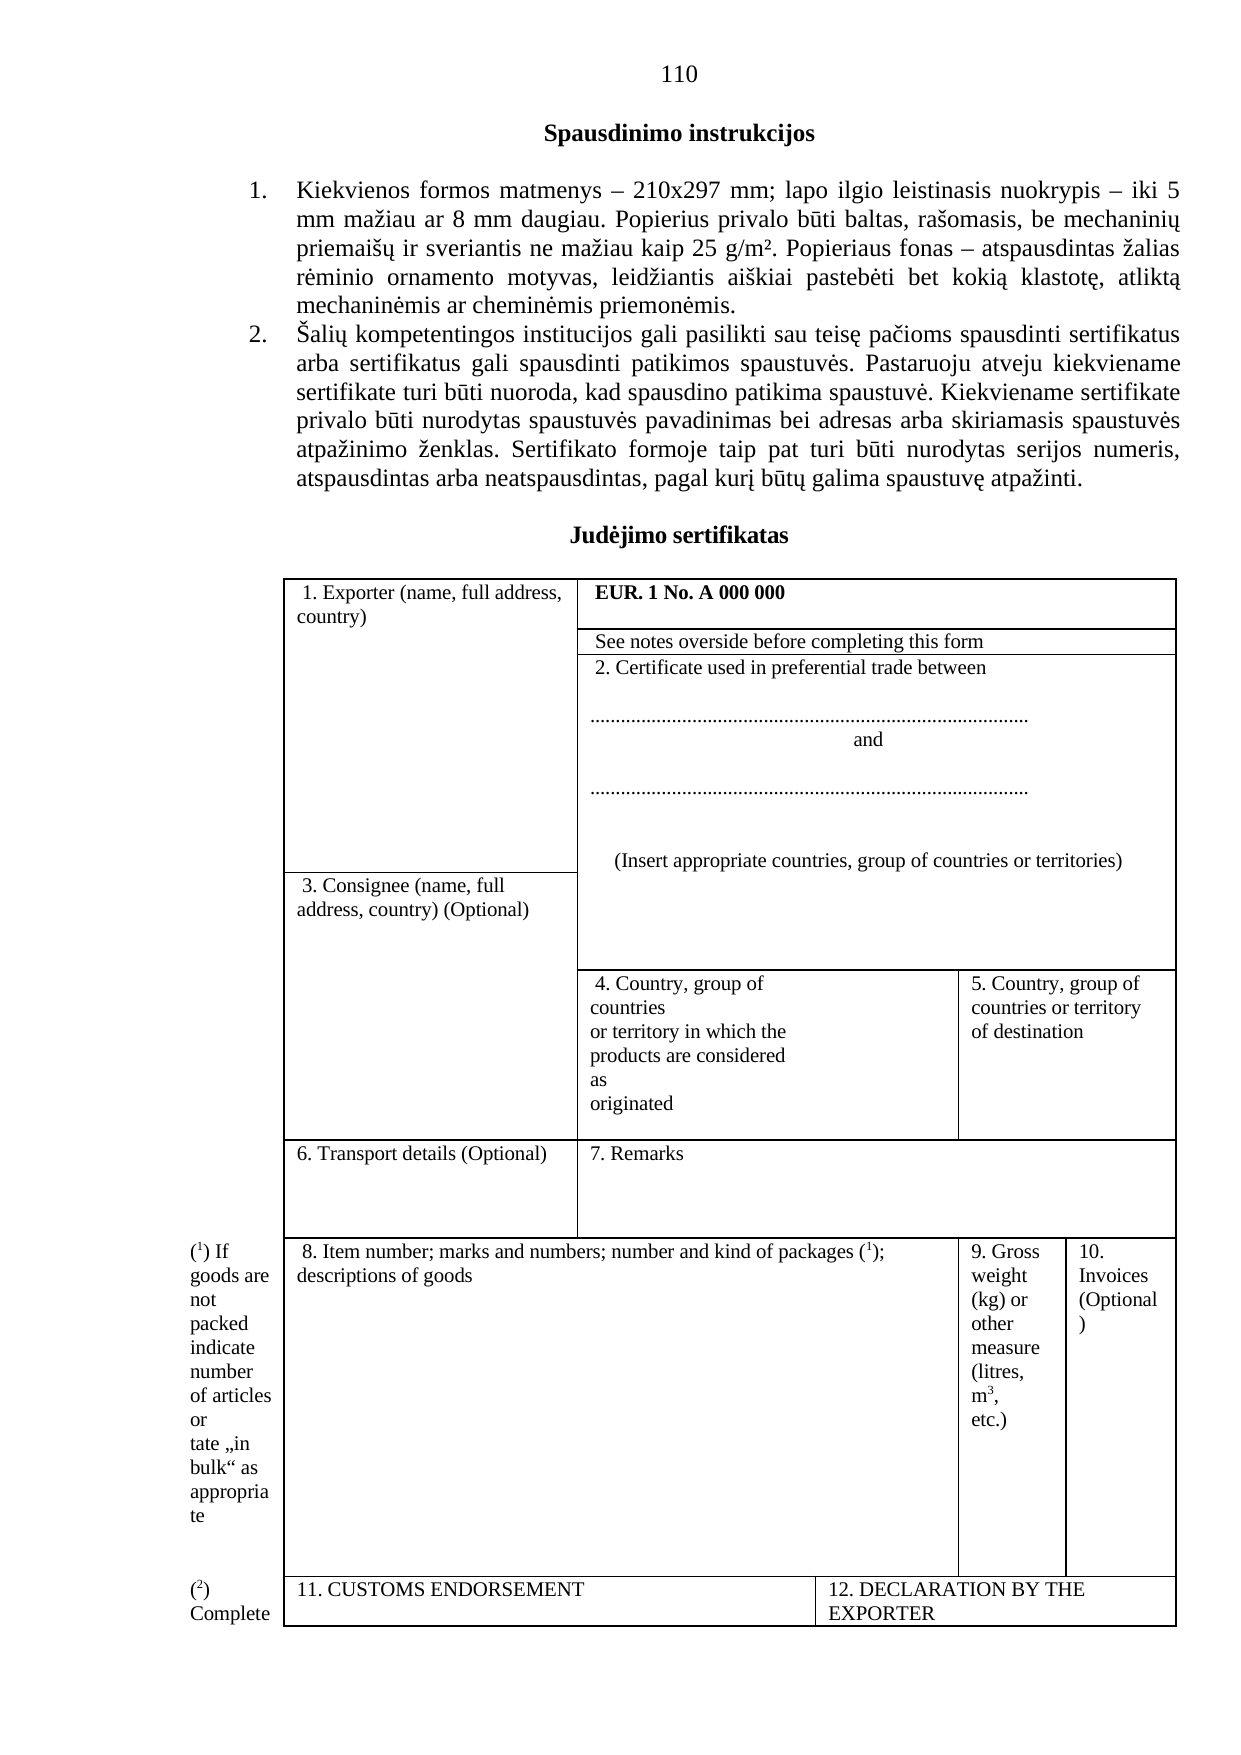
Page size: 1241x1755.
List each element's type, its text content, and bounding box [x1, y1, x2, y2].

table_cell [285, 628, 577, 653]
table_cell 12. DECLARATION BY THE EXPORTER [816, 1577, 1175, 1625]
table_cell [1066, 1141, 1175, 1189]
table_cell [1177, 654, 1181, 872]
table_cell [1066, 1213, 1175, 1237]
table_cell 9. Gross weight (kg) or other measure (litres, m3, etc.) [959, 1239, 1065, 1576]
table_header [1177, 578, 1181, 628]
table_cell 10. Invoices (Optional) [1067, 1239, 1175, 1576]
table_cell [959, 1213, 1066, 1237]
table_cell 11. CUSTOMS ENDORSEMENT [285, 1577, 815, 1625]
table_cell [177, 872, 283, 921]
table_header EUR. 1 No. A 000 000 [578, 580, 1175, 628]
table_cell 3. Consignee (name, full address, country) (Optional) [285, 873, 577, 921]
text 1. Kiekvienos formos matmenys – 210x297 mm; lapo ilgio leistinasis nuokrypis – iki 5 mm mažiau ar 8 mm daugiau. Popierius privalo būti baltas, rašomasis, be mechaninių priemaišų ir sveriantis ne mažiau kaip 25 g/m². Popieriaus fonas – atspausdintas žalias rėminio ornamento motyvas, leidžiantis aiškiai pastebėti bet kokią klastotę, atliktą mechaninėmis ar cheminėmis priemonėmis. [248, 176, 1181, 319]
table_cell [1177, 945, 1181, 969]
table_cell [1177, 969, 1181, 1139]
table_cell [177, 1213, 283, 1237]
table_cell [177, 654, 283, 872]
table_cell [177, 628, 283, 653]
table_cell [285, 945, 577, 969]
table_cell [1177, 921, 1181, 945]
table_cell [177, 1139, 283, 1189]
table_cell [578, 945, 1175, 969]
table_cell [285, 969, 577, 1139]
table_cell [177, 969, 283, 1139]
text Spausdinimo instrukcijos [177, 118, 1181, 147]
table_cell (2) Complete [177, 1576, 283, 1625]
table_cell See notes overside before completing this form [578, 630, 1175, 653]
table_header 1. Exporter (name, full address, country) [285, 580, 577, 628]
table_cell [959, 1189, 1066, 1213]
table_cell 8. Item number; marks and numbers; number and kind of packages (1); descriptions of goods [285, 1239, 958, 1576]
text 2. Šalių kompetentingos institucijos gali pasilikti sau teisę pačioms spausdinti sertifikatus arba sertifikatus gali spausdinti patikimos spaustuvės. Pastaruoju atveju kiekviename sertifikate turi būti nuoroda, kad spausdino patikima spaustuvė. Kiekviename sertifikate privalo būti nurodytas spaustuvės pavadinimas bei adresas arba skiriamasis spaustuvės atpažinimo ženklas. Sertifikato formoje taip pat turi būti nurodytas serijos numeris, atspausdintas arba neatspausdintas, pagal kurį būtų galima spaustuvę atpažinti. [248, 319, 1181, 492]
table_cell (1) If goods are not packed indicate number of articles or tate „in bulk“ as appropriate [177, 1237, 283, 1576]
table_cell 4. Country, group of countries or territory in which the products are considered as originated [578, 971, 816, 1139]
table_header [177, 578, 283, 628]
table_cell [1177, 1213, 1181, 1237]
table_cell [1177, 1237, 1181, 1576]
table_cell [816, 971, 958, 1139]
table_cell [1066, 1189, 1175, 1213]
table_cell [177, 1189, 283, 1213]
table_cell [578, 1213, 958, 1237]
table_cell [578, 921, 1175, 945]
table_cell 7. Remarks [578, 1141, 958, 1189]
table_cell [285, 921, 577, 945]
table_cell [578, 872, 1175, 921]
table_cell [1177, 1139, 1181, 1189]
table_cell [285, 1213, 577, 1237]
text Judėjimo sertifikatas [177, 521, 1181, 549]
table_cell [959, 1141, 1066, 1189]
table_cell [177, 921, 283, 945]
table_cell 6. Transport details (Optional) [285, 1141, 577, 1189]
table_cell 5. Country, group of countries or territory of destination [959, 971, 1175, 1139]
table_cell 2. Certificate used in preferential trade between ...................................................................................... and ...................................................................................... (Insert appropriate countries, group of countries or territories) [578, 655, 1175, 872]
table_cell [1177, 872, 1181, 921]
table_cell [1177, 1189, 1181, 1213]
table_cell [1177, 1576, 1181, 1625]
table_cell [285, 1189, 577, 1213]
table_cell [578, 1189, 958, 1213]
table_cell [285, 654, 577, 872]
table_cell [177, 945, 283, 969]
table_cell [1177, 628, 1181, 653]
